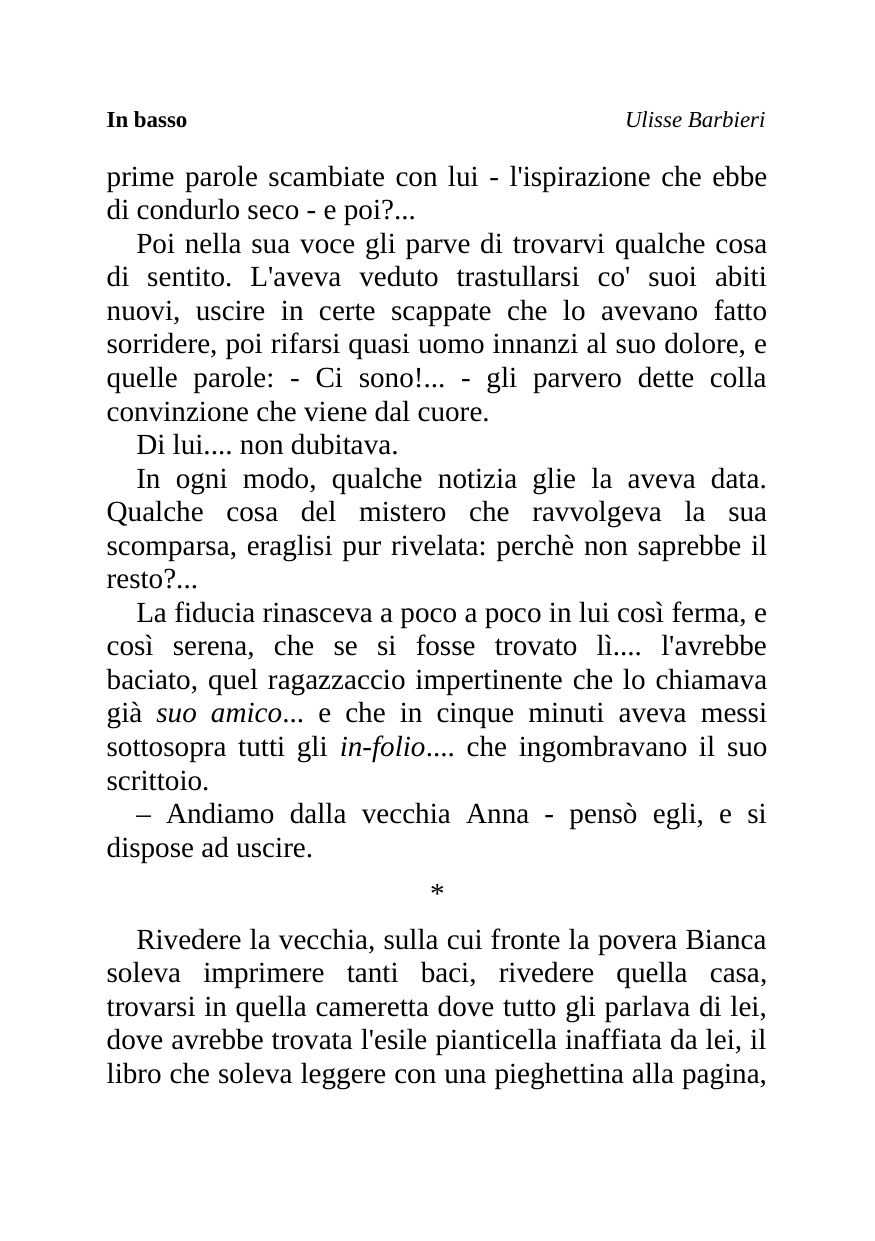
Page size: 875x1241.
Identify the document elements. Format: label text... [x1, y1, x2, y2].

text Di lui.... non dubitava. [106, 427, 768, 461]
text * [106, 876, 768, 909]
text In ogni modo, qualche notizia glie la aveva data. Qualche cosa del mistero che ravvolgeva la sua scomparsa, eraglisi pur rivelata: perchè non saprebbe il resto?... [106, 461, 768, 595]
text La fiducia rinasceva a poco a poco in lui così ferma, e così serena, che se si fosse trovato lì.... l'avrebbe baciato, quel ragazzaccio impertinente che lo chiamava già suo amico... e che in cinque minuti aveva messi sottosopra tutti gli in-folio.... che ingombravano il suo scrittoio. [106, 595, 768, 796]
text Poi nella sua voce gli parve di trovarvi qualche cosa di sentito. L'aveva veduto trastullarsi co' suoi abiti nuovi, uscire in certe scappate che lo avevano fatto sorridere, poi rifarsi quasi uomo innanzi al suo dolore, e quelle parole: - Ci sono!... - gli parvero dette colla convinzione che viene dal cuore. [106, 226, 768, 427]
text – Andiamo dalla vecchia Anna - pensò egli, e si dispose ad uscire. [106, 796, 768, 863]
text prime parole scambiate con lui - l'ispirazione che ebbe di condurlo seco - e poi?... [106, 159, 768, 226]
text Rivedere la vecchia, sulla cui fronte la povera Bianca soleva imprimere tanti baci, rivedere quella casa, trovarsi in quella cameretta dove tutto gli parlava di lei, dove avrebbe trovata l'esile pianticella inaffiata da lei, il libro che soleva leggere con una pieghettina alla pagina, [106, 922, 768, 1089]
